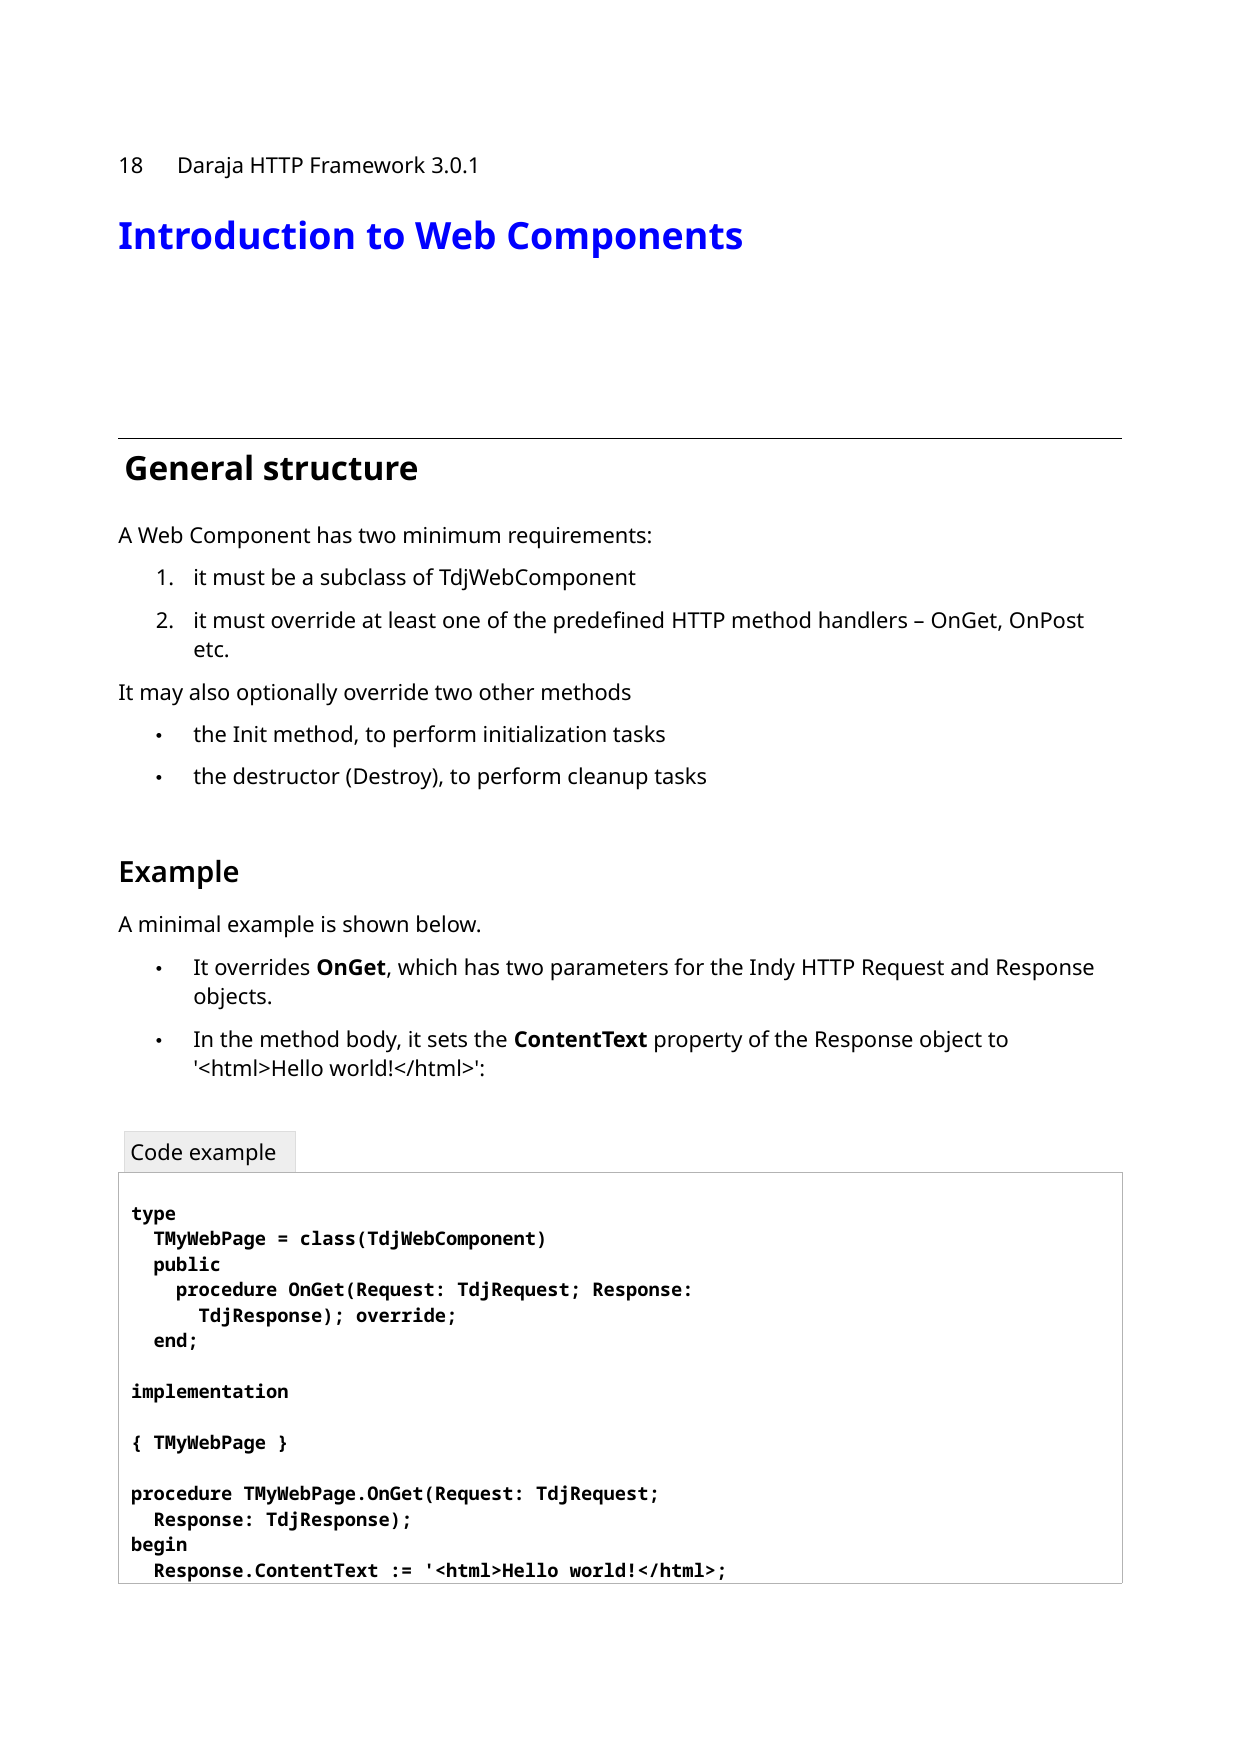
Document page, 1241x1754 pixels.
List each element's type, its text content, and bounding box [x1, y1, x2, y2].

list it must override at least one of the predefined HTTP method handlers – OnGet, OnPost etc. [156, 604, 1122, 664]
text Code example [125, 1132, 295, 1172]
text implementation [119, 1376, 1122, 1404]
subtitle General structure [118, 439, 1122, 496]
text type [119, 1198, 1122, 1223]
text procedure OnGet(Request: TdjRequest; Response: [119, 1274, 1122, 1300]
text Response.ContentText := '<html>Hello world!</html>; [119, 1555, 1122, 1583]
list the destructor (Destroy), to perform cleanup tasks [156, 761, 1122, 791]
text Response: TdjResponse); [119, 1504, 1122, 1529]
list It overrides OnGet, which has two parameters for the Indy HTTP Request and Response objects. [156, 952, 1122, 1011]
subtitle Introduction to Web Components [118, 209, 1122, 260]
text begin [119, 1529, 1122, 1555]
text end; [119, 1325, 1122, 1353]
text A Web Component has two minimum requirements: [118, 520, 1122, 550]
list In the method body, it sets the ContentText property of the Response object to '<html>Hello world!</html>': [156, 1024, 1122, 1083]
list it must be a subclass of TdjWebComponent [156, 562, 1122, 592]
subtitle Example [118, 851, 1122, 891]
text A minimal example is shown below. [118, 909, 1122, 939]
text TMyWebPage = class(TdjWebComponent) [119, 1223, 1122, 1249]
text { TMyWebPage } [119, 1427, 1122, 1455]
text public [119, 1249, 1122, 1274]
text It may also optionally override two other methods [118, 677, 1122, 706]
text procedure TMyWebPage.OnGet(Request: TdjRequest; [119, 1478, 1122, 1504]
text TdjResponse); override; [119, 1300, 1122, 1325]
list the Init method, to perform initialization tasks [156, 719, 1122, 749]
